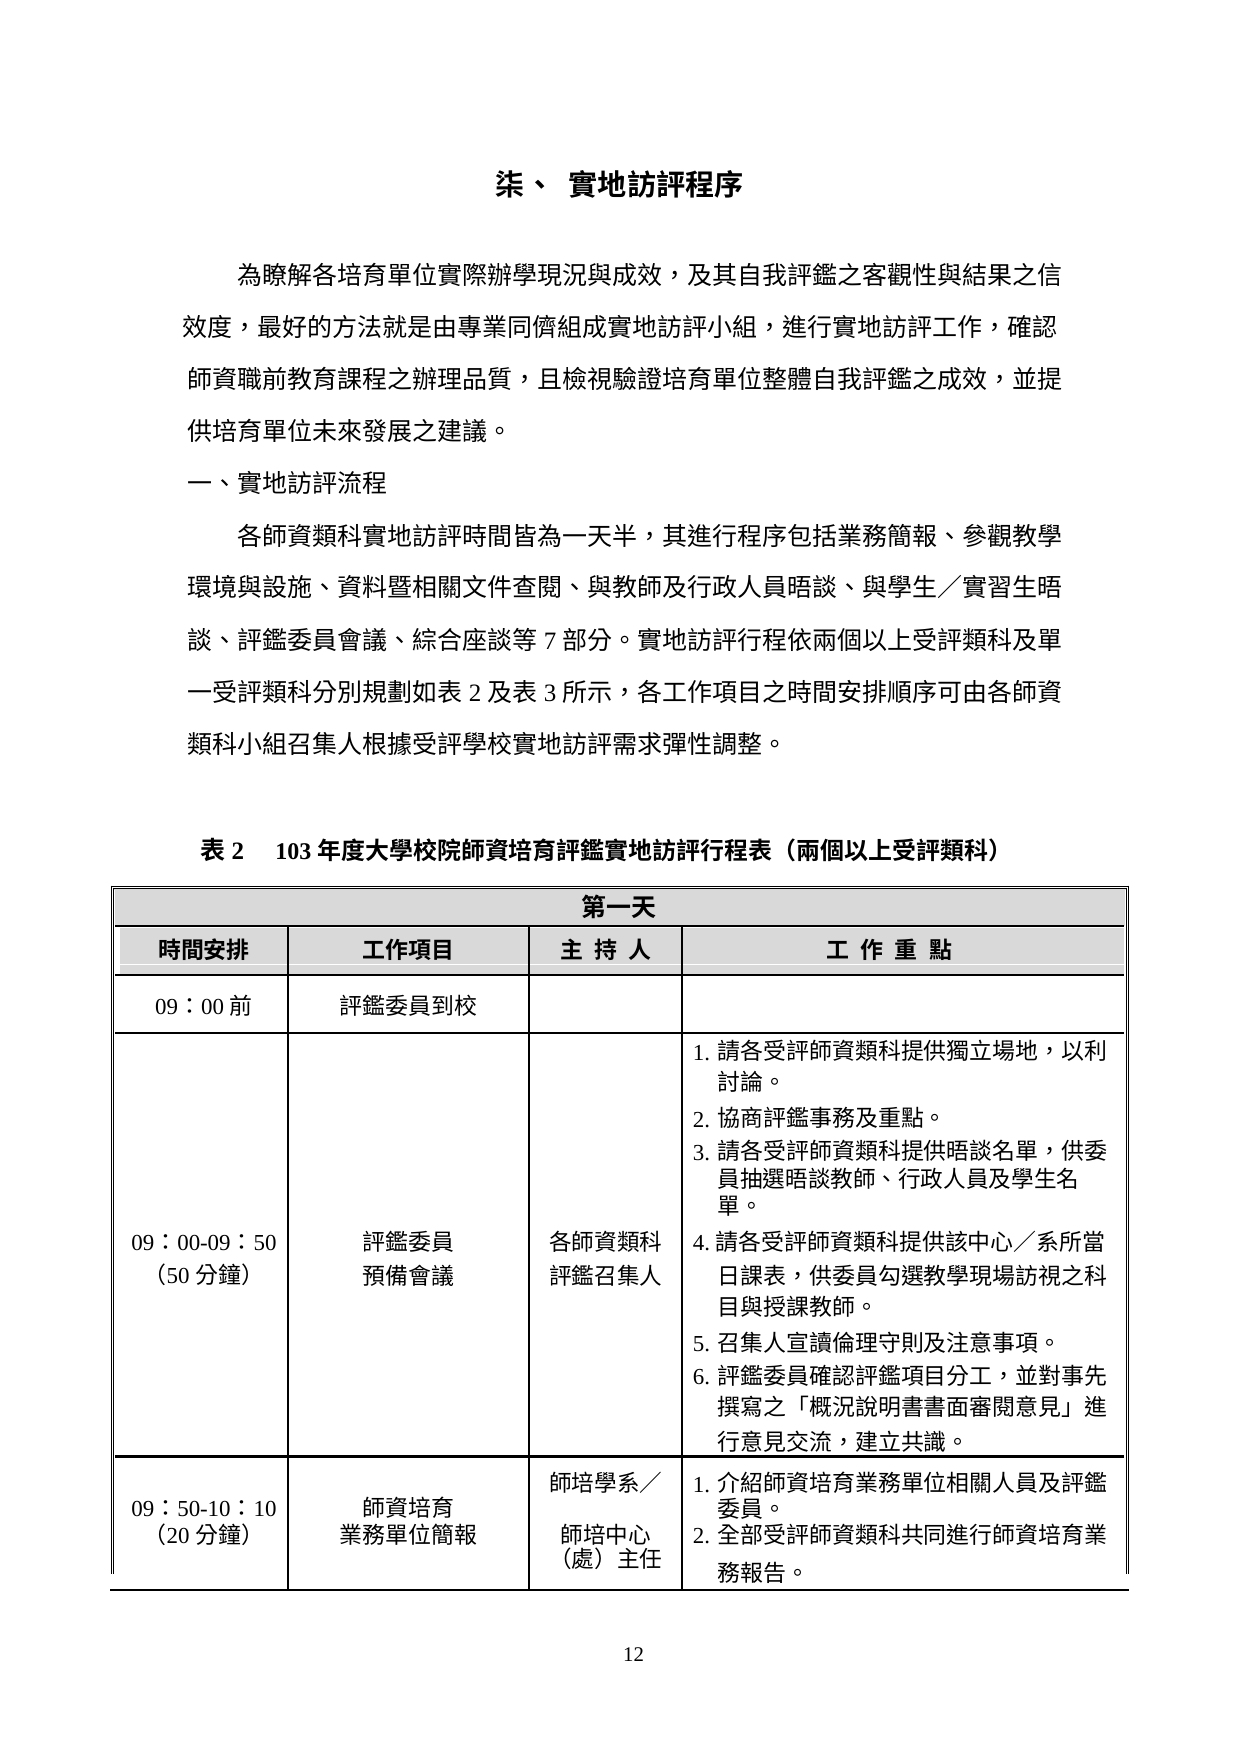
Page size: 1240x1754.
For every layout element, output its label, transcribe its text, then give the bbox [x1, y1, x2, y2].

table_cell [683, 1256, 715, 1289]
table_cell [115, 1220, 120, 1256]
table_cell [683, 965, 715, 974]
table_cell [683, 1165, 715, 1220]
table_cell [530, 1420, 681, 1455]
table_cell [120, 1420, 287, 1455]
table_cell [289, 1549, 528, 1572]
table_header 時間安排 [120, 928, 287, 964]
table_cell [289, 1390, 528, 1420]
table_cell [289, 1065, 528, 1096]
table_cell [115, 1572, 120, 1587]
table_cell 09：50-10：10 [120, 1458, 287, 1522]
table_cell 評鑑召集人 [530, 1256, 681, 1289]
table_cell 務報告。 [715, 1549, 1124, 1587]
table_cell 3. [683, 1132, 715, 1165]
text 談、評鑑委員會議、綜合座談等 7 部分。實地訪評行程依兩個以上受評類科及單 [187, 625, 1128, 655]
text 供培育單位未來發展之建議。 [187, 417, 1128, 447]
table_cell [120, 1549, 287, 1572]
table_cell 委員。 [715, 1497, 1124, 1522]
table_cell 09：00 前 [120, 976, 287, 1020]
table_cell 2. [683, 1096, 715, 1132]
table_cell [115, 1132, 120, 1165]
table_cell [120, 1034, 287, 1065]
table_cell [530, 1572, 681, 1587]
table_cell 6. [683, 1356, 715, 1390]
text 效度，最好的方法就是由專業同儕組成實地訪評小組，進行實地訪評工作，確認 [110, 312, 1128, 342]
table_cell [683, 1390, 715, 1420]
table_cell 目與授課教師。 [715, 1290, 1124, 1320]
table_cell [530, 1034, 681, 1065]
table_cell [682, 1591, 715, 1666]
text 柒、 實地訪評程序 [110, 167, 1128, 202]
table_cell [115, 1034, 120, 1065]
table_cell [115, 1390, 120, 1420]
table_cell [683, 1549, 715, 1572]
table_cell [289, 1290, 528, 1320]
table_cell [683, 976, 715, 1020]
table_cell [715, 1020, 1124, 1032]
table_cell 召集人宣讀倫理守則及注意事項。 [715, 1320, 1124, 1356]
table_cell 1. [683, 1034, 715, 1065]
table_cell [115, 1420, 120, 1455]
table_cell [715, 976, 1124, 1020]
table_cell [120, 1096, 287, 1132]
table_cell [683, 1290, 715, 1320]
table_cell [530, 1065, 681, 1096]
table_cell [115, 1165, 120, 1220]
table_cell 員抽選晤談教師、行政人員及學生名單。 [715, 1165, 1124, 1220]
table_cell 2. [683, 1522, 715, 1549]
table_cell [530, 976, 681, 1020]
table_cell [110, 1591, 115, 1666]
table_cell 全部受評師資類科共同進行師資培育業 [715, 1522, 1124, 1549]
table_header 主 持 人 [530, 928, 681, 964]
table_cell [289, 965, 528, 974]
table_cell 4. 請各受評師資類科提供該中心／系所當 [683, 1220, 1124, 1256]
table_cell [115, 965, 120, 974]
table_cell [530, 1290, 681, 1320]
table_cell [120, 1065, 287, 1096]
table_cell [530, 1132, 681, 1165]
table_cell 12 [529, 1591, 682, 1666]
text 為瞭解各培育單位實際辦學現況與成效，及其自我評鑑之客觀性與結果之信 [237, 260, 1128, 290]
table_cell [120, 1390, 287, 1420]
table_cell [715, 965, 1124, 974]
table_cell [115, 1020, 120, 1032]
table_header [115, 928, 120, 964]
table_cell [115, 1356, 120, 1390]
table_cell [120, 1165, 287, 1220]
table_cell [289, 1420, 528, 1455]
table_cell 討論。 [715, 1065, 1124, 1096]
table_cell [115, 1522, 120, 1549]
table_cell [115, 1458, 120, 1497]
table_cell [289, 1132, 528, 1165]
table_cell [715, 1591, 1124, 1666]
table_cell （20 分鐘） [120, 1522, 287, 1549]
table_cell 介紹師資培育業務單位相關人員及評鑑 [715, 1458, 1124, 1497]
table_cell [120, 1572, 287, 1587]
table_cell [288, 1591, 529, 1666]
table_cell [289, 1320, 528, 1356]
table_cell [120, 1591, 288, 1666]
table_cell [115, 1549, 120, 1572]
table_cell [289, 1034, 528, 1065]
table_cell [530, 1320, 681, 1356]
table_cell [683, 1497, 715, 1522]
table_cell 5. [683, 1320, 715, 1356]
table_cell [683, 1572, 715, 1587]
table_cell 撰寫之「概況說明書書面審閱意見」進 [715, 1390, 1124, 1420]
table_cell [120, 1356, 287, 1390]
table_cell [115, 1256, 120, 1289]
table_cell 請各受評師資類科提供晤談名單，供委 [715, 1132, 1124, 1165]
table_cell 師培學系／ [530, 1458, 681, 1497]
table_cell [115, 1497, 120, 1522]
table_cell [120, 1290, 287, 1320]
table_cell [683, 1420, 715, 1455]
table_cell [120, 1020, 287, 1032]
table_cell （50 分鐘） [120, 1256, 287, 1289]
table_cell [1124, 1591, 1129, 1666]
table_cell [289, 1020, 528, 1032]
table_cell 09：00-09：50 [120, 1220, 287, 1256]
table_cell [115, 1096, 120, 1132]
table_cell [115, 976, 120, 1020]
table_cell 評鑑委員 [289, 1220, 528, 1256]
table_cell [115, 1290, 120, 1320]
text 表 2 103 年度大學校院師資培育評鑑實地訪評行程表（兩個以上受評類科） [110, 835, 1101, 866]
table_cell [115, 1320, 120, 1356]
table_cell [530, 1096, 681, 1132]
table_header 工作項目 [289, 928, 528, 964]
text 一、實地訪評流程 [187, 469, 1128, 499]
table_cell 預備會議 [289, 1256, 528, 1289]
table_cell [115, 1065, 120, 1096]
table_cell [289, 1572, 528, 1587]
table_cell 評鑑委員確認評鑑項目分工，並對事先 [715, 1356, 1124, 1390]
table_cell 協商評鑑事務及重點。 [715, 1096, 1124, 1132]
table_cell [530, 1356, 681, 1390]
table_cell [1124, 1572, 1129, 1587]
table_cell [530, 1020, 681, 1032]
table_cell 日課表，供委員勾選教學現場訪視之科 [715, 1256, 1124, 1289]
table_cell 1. [683, 1458, 715, 1497]
text 一受評類科分別規劃如表 2 及表 3 所示，各工作項目之時間安排順序可由各師資 [187, 677, 1128, 708]
table_cell 評鑑委員到校 [289, 976, 528, 1020]
table_cell 師培中心 [530, 1497, 681, 1549]
table_cell 行意見交流，建立共識。 [715, 1420, 1124, 1455]
table_header 工 作 重 點 [715, 928, 1124, 964]
table_cell [683, 1065, 715, 1096]
table_cell （處）主任 [530, 1549, 681, 1572]
table_cell 請各受評師資類科提供獨立場地，以利 [715, 1034, 1124, 1065]
table_cell [530, 1390, 681, 1420]
table_cell [289, 1356, 528, 1390]
table_cell [110, 1572, 115, 1587]
table_cell [530, 1165, 681, 1220]
table_cell [120, 1320, 287, 1356]
table_cell 師資培育 [289, 1458, 528, 1522]
table_cell [289, 1096, 528, 1132]
table_cell 業務單位簡報 [289, 1522, 528, 1549]
text 環境與設施、資料暨相關文件查閱、與教師及行政人員晤談、與學生／實習生晤 [187, 573, 1128, 603]
table_cell [120, 1132, 287, 1165]
table_cell [530, 965, 681, 974]
table_header [683, 928, 715, 964]
table_cell [683, 1020, 715, 1032]
table_cell [120, 965, 287, 974]
text 類科小組召集人根據受評學校實地訪評需求彈性調整。 [187, 729, 1128, 759]
text 各師資類科實地訪評時間皆為一天半，其進行程序包括業務簡報、參觀教學 [237, 521, 1128, 551]
text 師資職前教育課程之辦理品質，且檢視驗證培育單位整體自我評鑑之成效，並提 [187, 365, 1128, 395]
table_cell [115, 1591, 120, 1666]
table_cell 各師資類科 [530, 1220, 681, 1256]
table_cell [289, 1165, 528, 1220]
